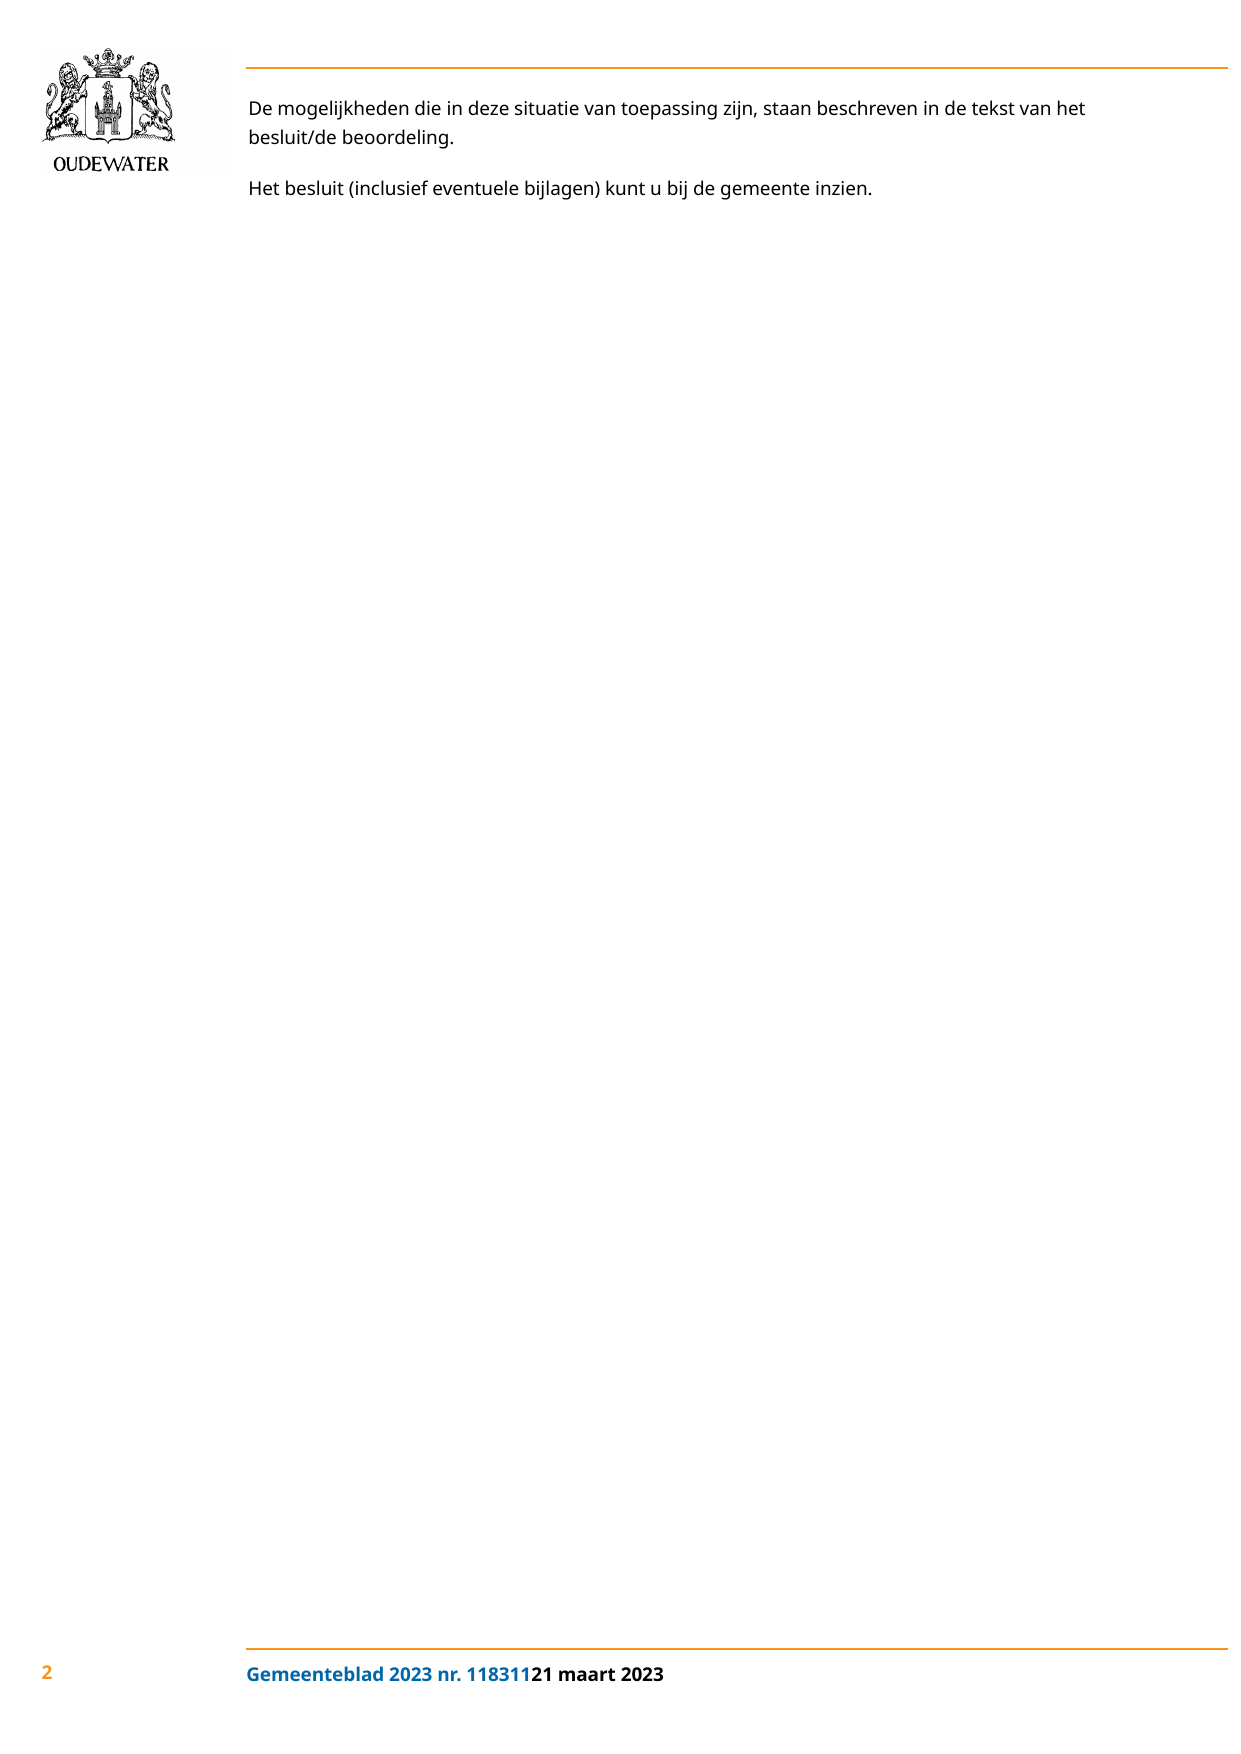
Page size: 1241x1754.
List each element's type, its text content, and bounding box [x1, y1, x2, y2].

picture [41, 47, 231, 172]
text De mogelijkheden die in deze situatie van toepassing zijn, staan beschreven in de tekst van het besluit/de beoordeling. [248, 95, 1152, 150]
text Het besluit (inclusief eventuele bijlagen) kunt u bij de gemeente inzien. [248, 175, 1152, 201]
